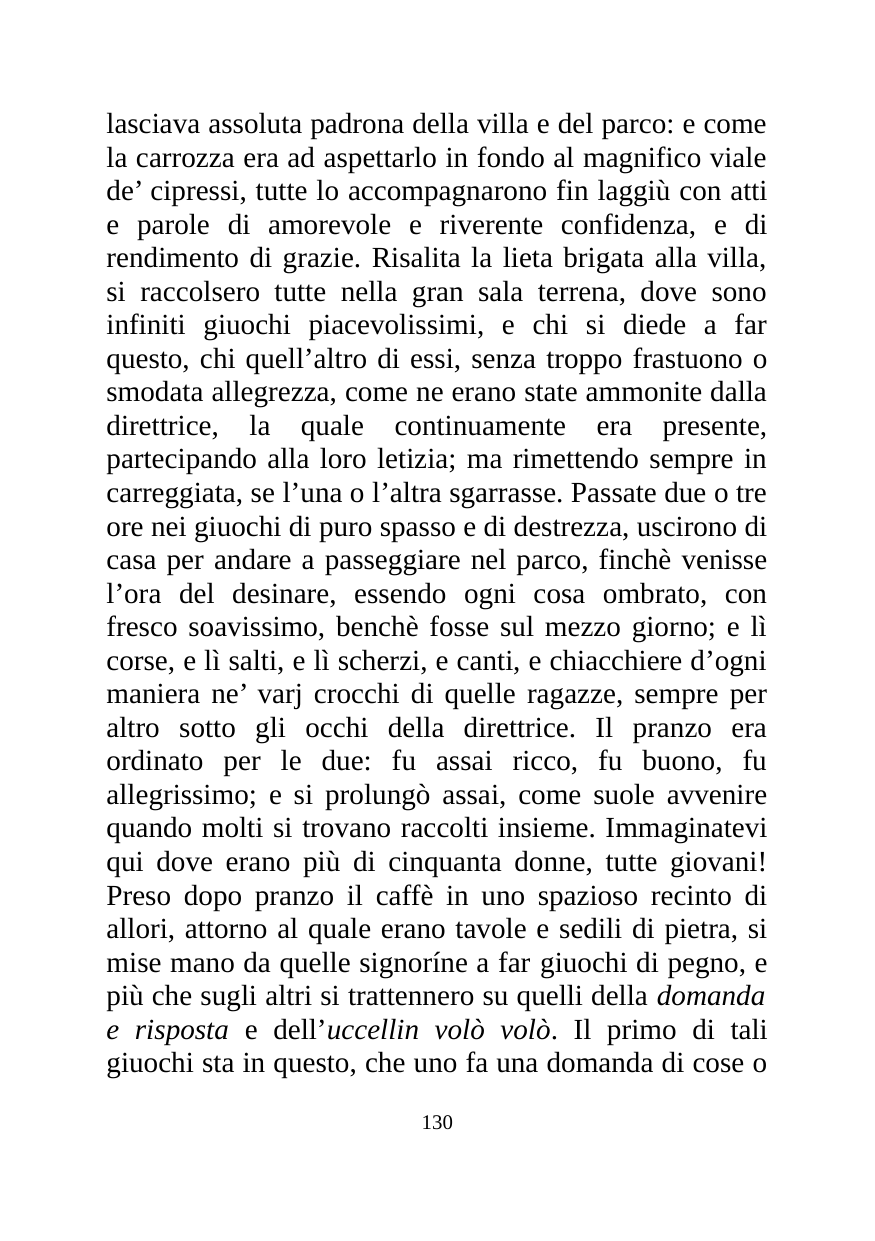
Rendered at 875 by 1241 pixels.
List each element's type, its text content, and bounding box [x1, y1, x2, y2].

text lasciava assoluta padrona della villa e del parco: e come la carrozza era ad aspettarlo in fondo al magnifico viale de’ cipressi, tutte lo accompagnarono fin laggiù con atti e parole di amorevole e riverente confidenza, e di rendimento di grazie. Risalita la lieta brigata alla villa, si raccolsero tutte nella gran sala terrena, dove sono infiniti giuochi piacevolissimi, e chi si diede a far questo, chi quell’altro di essi, senza troppo frastuono o smodata allegrezza, come ne erano state ammonite dalla direttrice, la quale continuamente era presente, partecipando alla loro letizia; ma rimettendo sempre in carreggiata, se l’una o l’altra sgarrasse. Passate due o tre ore nei giuochi di puro spasso e di destrezza, uscirono di casa per andare a passeggiare nel parco, finchè venisse lʼora del desinare, essendo ogni cosa ombrato, con fresco soavissimo, benchè fosse sul mezzo giorno; e lì corse, e lì salti, e lì scherzi, e canti, e chiacchiere dʼogni maniera ne’ varj crocchi di quelle ragazze, sempre per altro sotto gli occhi della direttrice. Il pranzo era ordinato per le due: fu assai ricco, fu buono, fu allegrissimo; e si prolungò assai, come suole avvenire quando molti si trovano raccolti insieme. Immaginatevi qui dove erano più di cinquanta donne, tutte giovani! Preso dopo pranzo il caffè in uno spazioso recinto di allori, attorno al quale erano tavole e sedili di pietra, si mise mano da quelle signoríne a far giuochi di pegno, e più che sugli altri si trattennero su quelli della domanda e risposta e dell’uccellin volò volò. Il primo di tali giuochi sta in questo, che uno fa una domanda di cose o [106, 106, 768, 1079]
